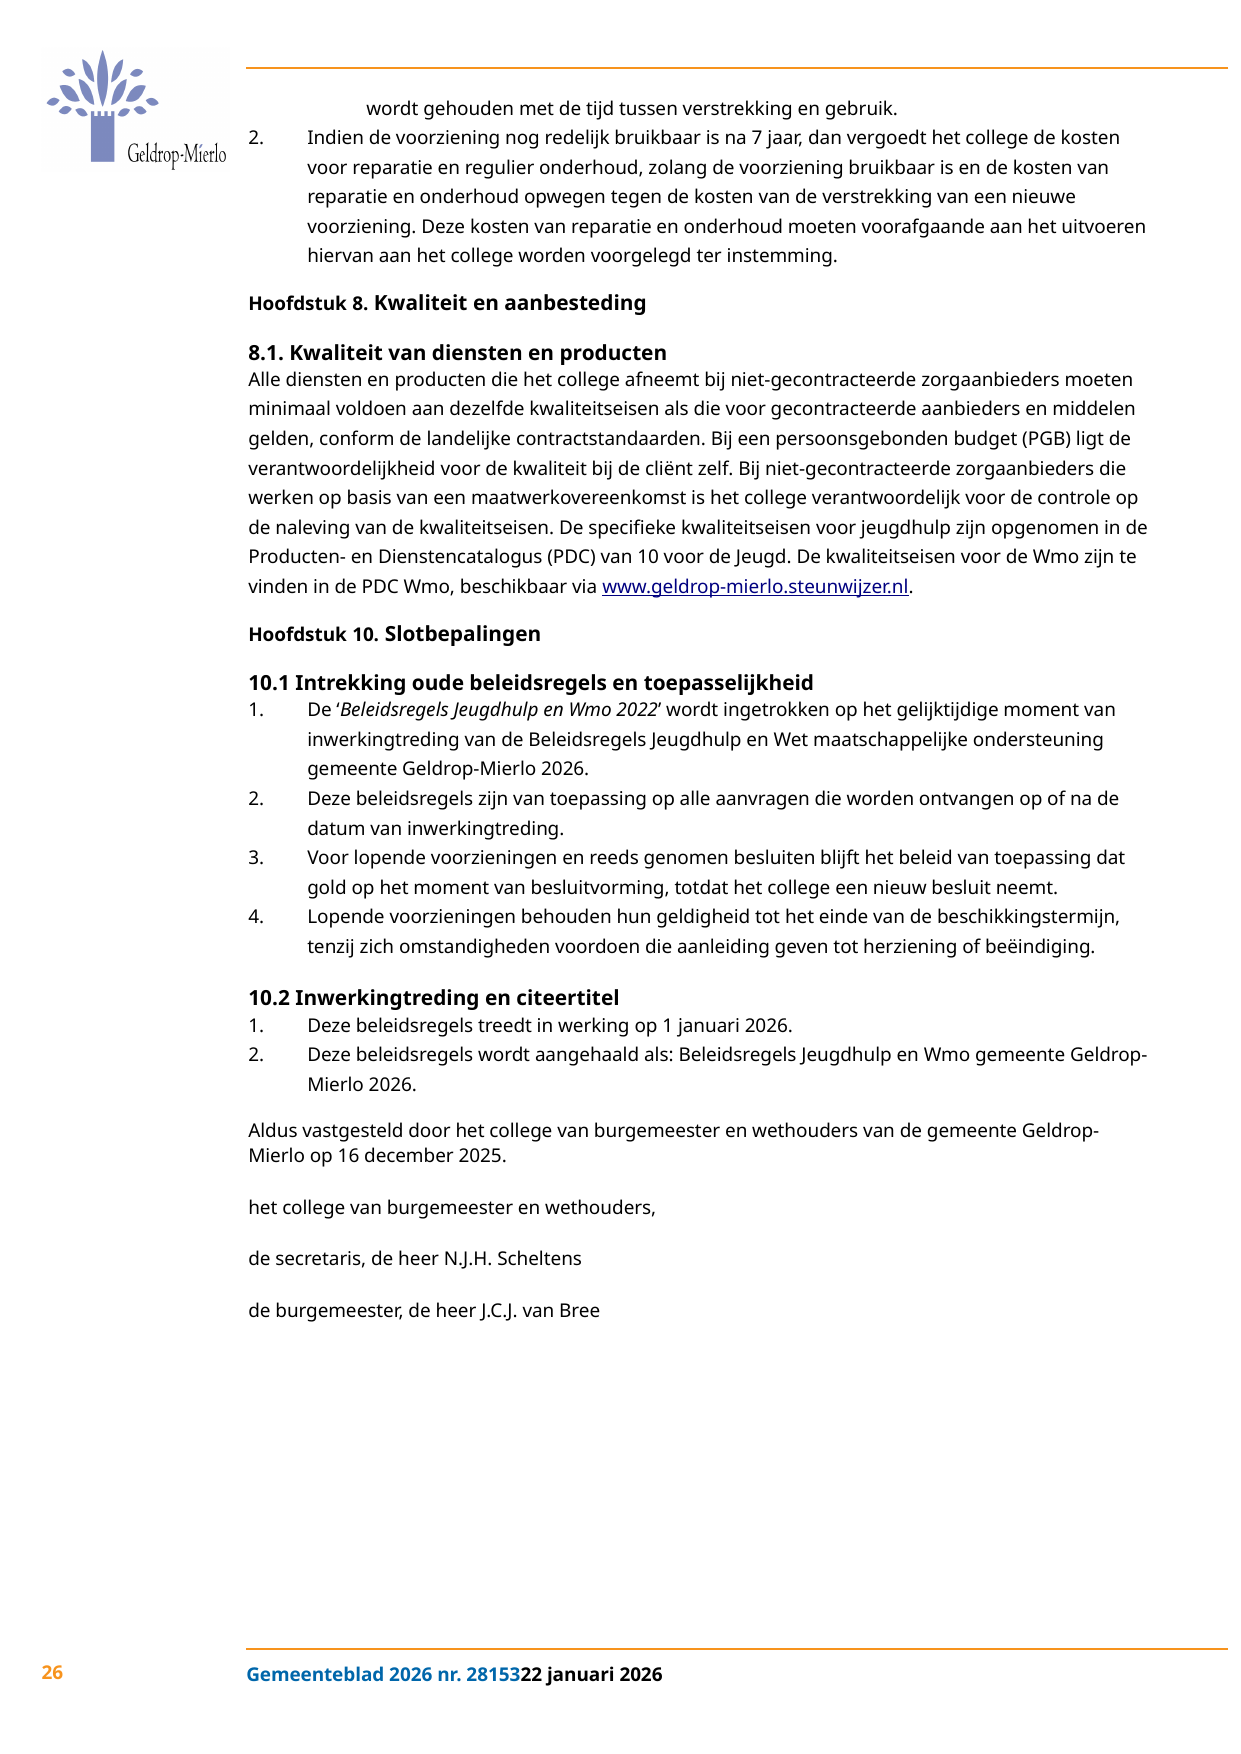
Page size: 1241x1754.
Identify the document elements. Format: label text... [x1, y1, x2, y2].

list wordt gehouden met de tijd tussen verstrekking en gebruik. [307, 95, 1152, 121]
list Deze beleidsregels treedt in werking op 1 januari 2026. [248, 1012, 1152, 1038]
list Lopende voorzieningen behouden hun geldigheid tot het einde van de beschikkingstermijn, tenzij zich omstandigheden voordoen die aanleiding geven tot herziening of beëindiging. [248, 903, 1152, 959]
list Deze beleidsregels zijn van toepassing op alle aanvragen die worden ontvangen op of na de datum van inwerkingtreding. [248, 785, 1152, 841]
list Voor lopende voorzieningen en reeds genomen besluiten blijft het beleid van toepassing dat gold op het moment van besluitvorming, totdat het college een nieuw besluit neemt. [248, 844, 1152, 900]
text het college van burgemeester en wethouders, [248, 1194, 1152, 1220]
text Hoofdstuk 8. Kwaliteit en aanbesteding [248, 288, 1152, 317]
text 8.1. Kwaliteit van diensten en producten [248, 338, 1152, 366]
text de burgemeester, de heer J.C.J. van Bree [248, 1297, 1152, 1323]
text 10.2 Inwerkingtreding en citeertitel [248, 983, 1152, 1012]
text de secretaris, de heer N.J.H. Scheltens [248, 1245, 1152, 1271]
text Alle diensten en producten die het college afneemt bij niet-gecontracteerde zorgaanbieders moeten minimaal voldoen aan dezelfde kwaliteitseisen als die voor gecontracteerde aanbieders en middelen gelden, conform de landelijke contractstandaarden. Bij een persoonsgebonden budget (PGB) ligt de verantwoordelijkheid voor de kwaliteit bij de cliënt zelf. Bij niet-gecontracteerde zorgaanbieders die werken op basis van een maatwerkovereenkomst is het college verantwoordelijk voor de controle op de naleving van de kwaliteitseisen. De specifieke kwaliteitseisen voor jeugdhulp zijn opgenomen in de Producten- en Dienstencatalogus (PDC) van 10 voor de Jeugd. De kwaliteitseisen voor de Wmo zijn te vinden in de PDC Wmo, beschikbaar via www.geldrop-mierlo.steunwijzer.nl. [248, 366, 1152, 599]
list De ‘Beleidsregels Jeugdhulp en Wmo 2022’ wordt ingetrokken op het gelijktijdige moment van inwerkingtreding van de Beleidsregels Jeugdhulp en Wet maatschappelijke ondersteuning gemeente Geldrop-Mierlo 2026. [248, 696, 1152, 781]
list Deze beleidsregels wordt aangehaald als: Beleidsregels Jeugdhulp en Wmo gemeente Geldrop-Mierlo 2026. [248, 1042, 1152, 1097]
picture [41, 47, 231, 172]
text Aldus vastgesteld door het college van burgemeester en wethouders van de gemeente Geldrop-Mierlo op 16 december 2025. [248, 1117, 1152, 1168]
list Indien de voorziening nog redelijk bruikbaar is na 7 jaar, dan vergoedt het college de kosten voor reparatie en regulier onderhoud, zolang de voorziening bruikbaar is en de kosten van reparatie en onderhoud opwegen tegen de kosten van de verstrekking van een nieuwe voorziening. Deze kosten van reparatie en onderhoud moeten voorafgaande aan het uitvoeren hiervan aan het college worden voorgelegd ter instemming. [248, 124, 1152, 268]
text Hoofdstuk 10. Slotbepalingen [248, 619, 1152, 647]
text 10.1 Intrekking oude beleidsregels en toepasselijkheid [248, 668, 1152, 696]
